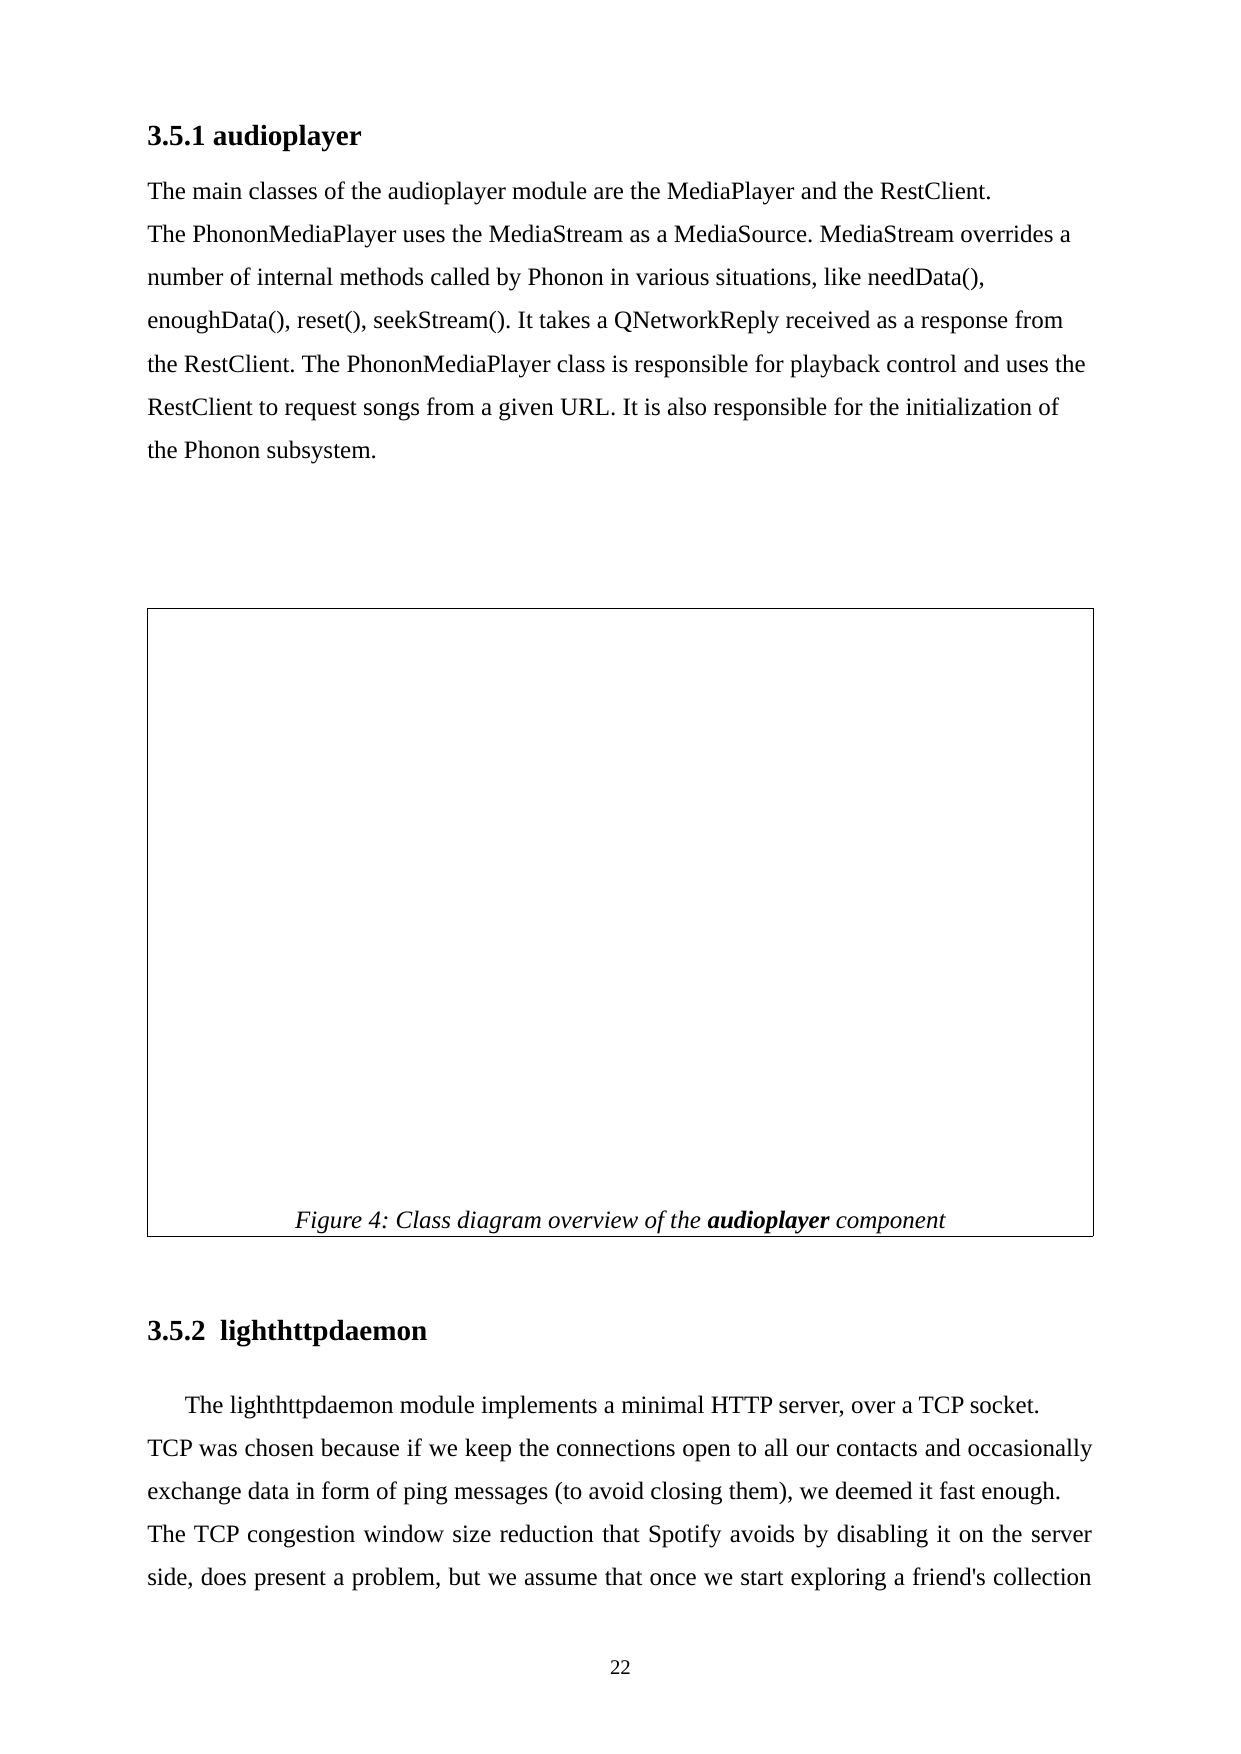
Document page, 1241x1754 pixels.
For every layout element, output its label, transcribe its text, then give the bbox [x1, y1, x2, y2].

text The lighthttpdaemon module implements a minimal HTTP server, over a TCP socket. [147, 1390, 1093, 1419]
text The main classes of the audioplayer module are the MediaPlayer and the RestClient. [147, 176, 1093, 205]
text TCP was chosen because if we keep the connections open to all our contacts and occasionally exchange data in form of ping messages (to avoid closing them), we deemed it fast enough. [147, 1433, 1093, 1505]
text The TCP congestion window size reduction that Spotify avoids by disabling it on the server side, does present a problem, but we assume that once we start exploring a friend's collection [147, 1519, 1093, 1591]
text Figure 4: Class diagram overview of the audioplayer component [150, 1205, 1090, 1233]
text The PhononMediaPlayer uses the MediaStream as a MediaSource. MediaStream overrides a number of internal methods called by Phonon in various situations, like needData(), enoughData(), reset(), seekStream(). It takes a QNetworkReply received as a response from the RestClient. The PhononMediaPlayer class is responsible for playback control and uses the RestClient to request songs from a given URL. It is also responsible for the initialization of the Phonon subsystem. [147, 219, 1093, 464]
subtitle 3.5.2 lighthttpdaemon [147, 1313, 1093, 1347]
subtitle 3.5.1 audioplayer [147, 118, 1093, 152]
